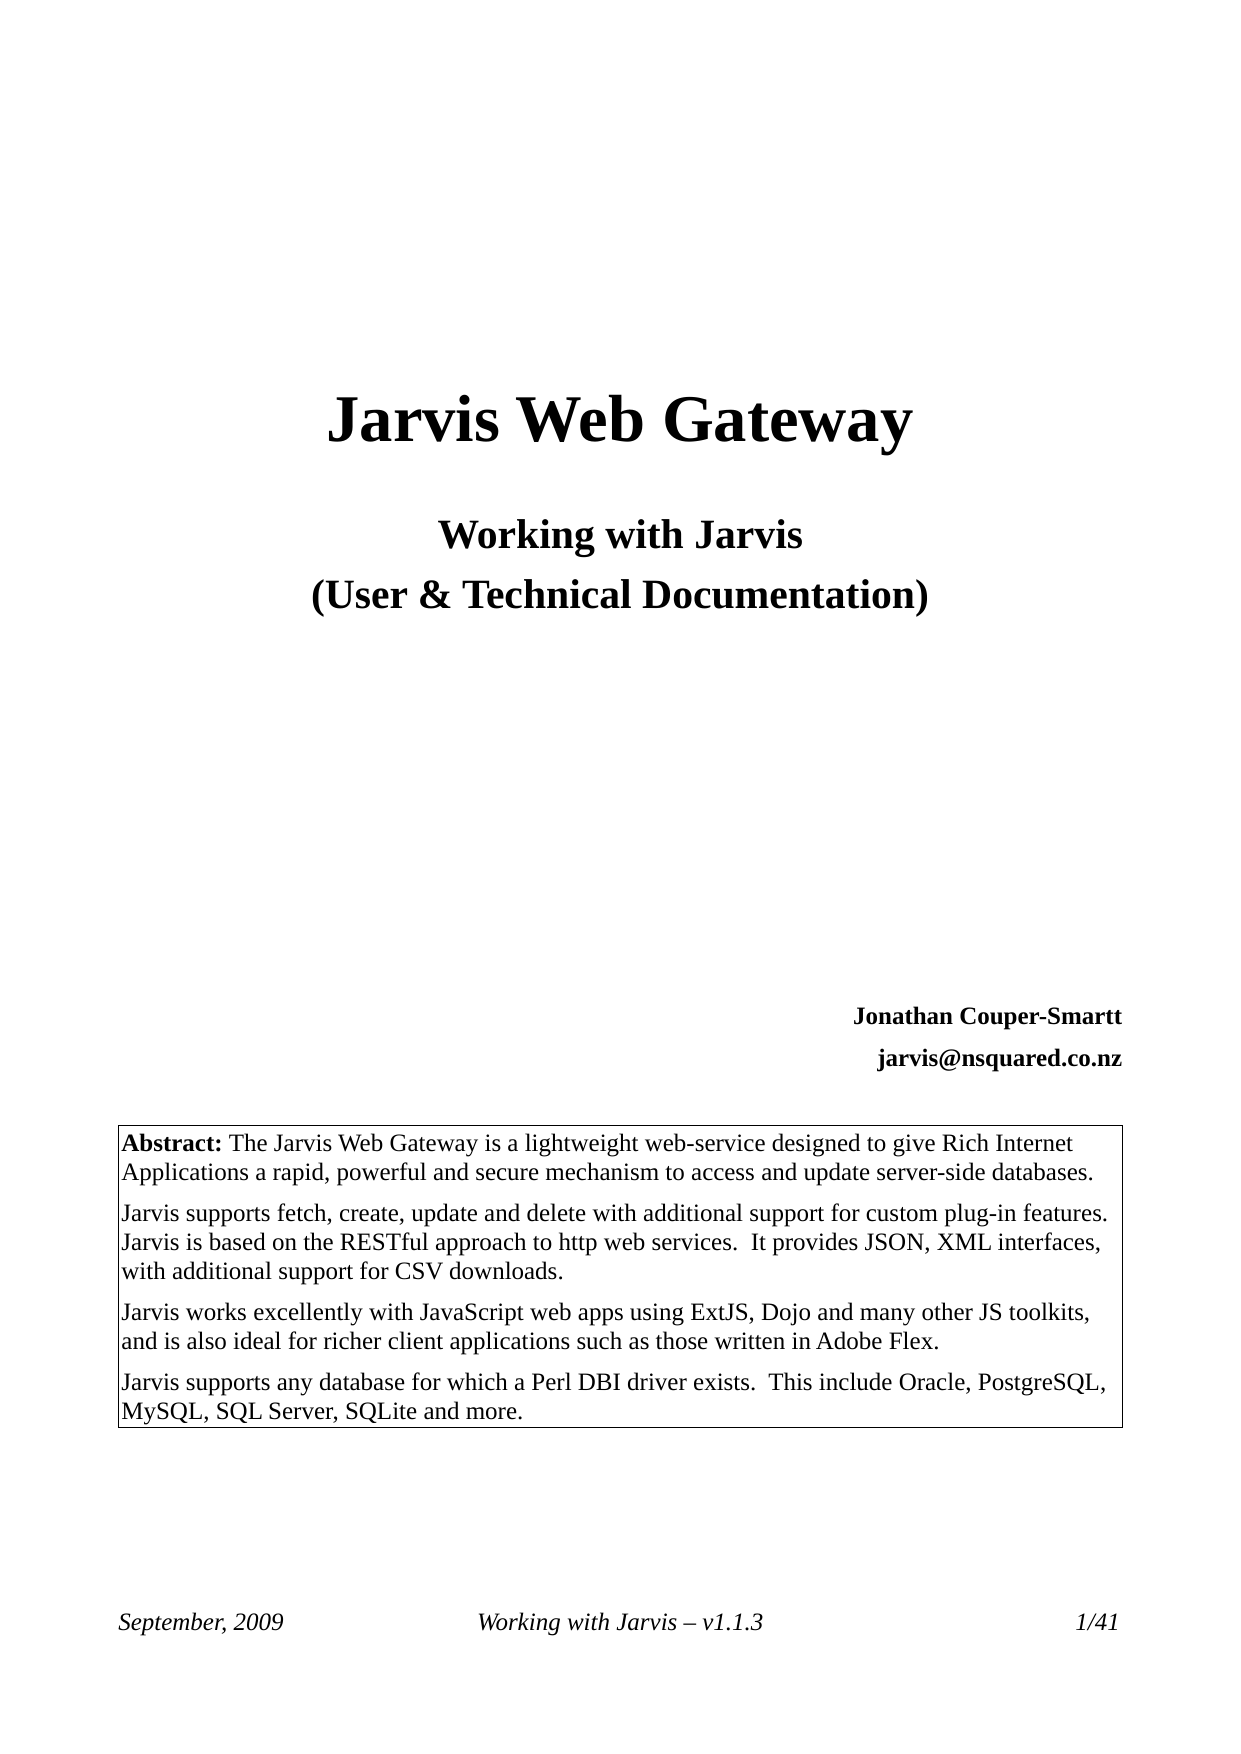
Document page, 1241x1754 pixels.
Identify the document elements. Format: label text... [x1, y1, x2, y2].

text Jarvis supports fetch, create, update and delete with additional support for custom plug-in features. Jarvis is based on the RESTful approach to http web services. It provides JSON, XML interfaces, with additional support for CSV downloads. [119, 1195, 1122, 1284]
text Abstract: The Jarvis Web Gateway is a lightweight web-service designed to give Rich Internet Applications a rapid, powerful and secure mechanism to access and update server-side databases. [119, 1126, 1122, 1186]
text Jarvis works excellently with JavaScript web apps using ExtJS, Dojo and many other JS toolkits, and is also ideal for richer client applications such as those written in Adobe Flex. [119, 1294, 1122, 1354]
text jarvis@nsquared.co.nz [118, 1043, 1122, 1071]
text Jarvis Web Gateway [118, 379, 1122, 456]
text Working with Jarvis [118, 509, 1122, 557]
text (User & Technical Documentation) [118, 570, 1122, 618]
text Jonathan Couper-Smartt [118, 1001, 1122, 1030]
text Jarvis supports any database for which a Perl DBI driver exists. This include Oracle, PostgreSQL, MySQL, SQL Server, SQLite and more. [119, 1364, 1122, 1427]
